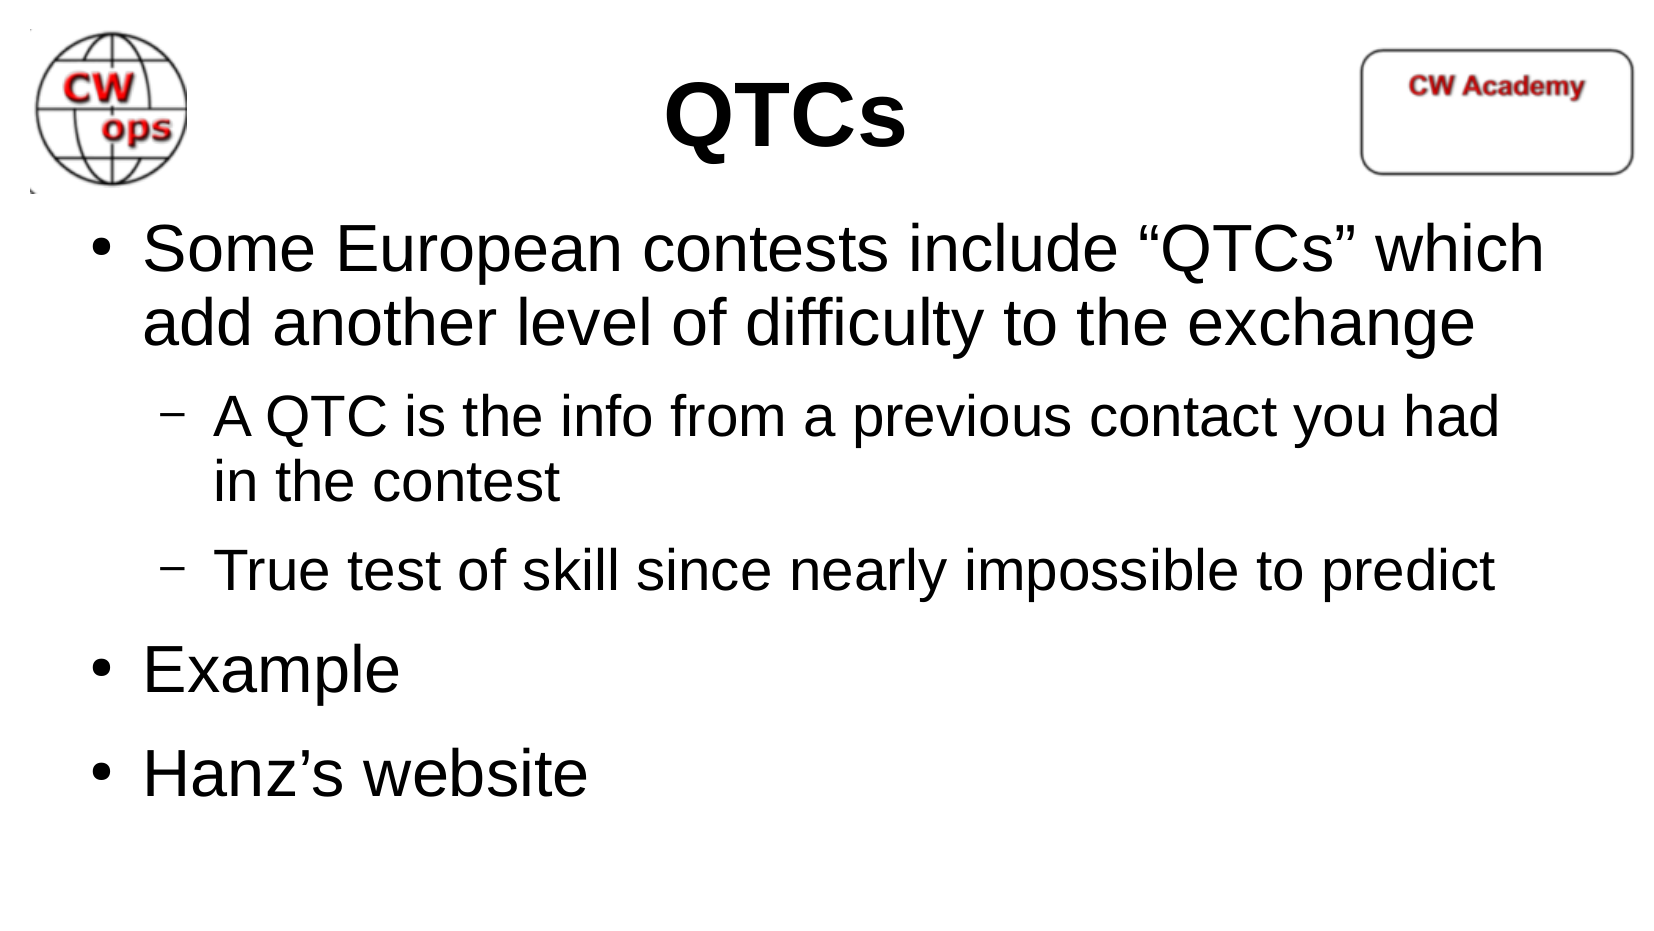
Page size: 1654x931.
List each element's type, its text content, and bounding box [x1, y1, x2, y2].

picture [1531, 37, 1640, 186]
picture [30, 29, 187, 194]
title QTCs [41, 37, 1531, 193]
list Some European contests include “QTCs” which add another level of difficulty to the exchange A QTC is the info from a previous contact you had in the contest True test of skill since nearly impossible to predict Example Hanz’s website [71, 210, 1561, 901]
